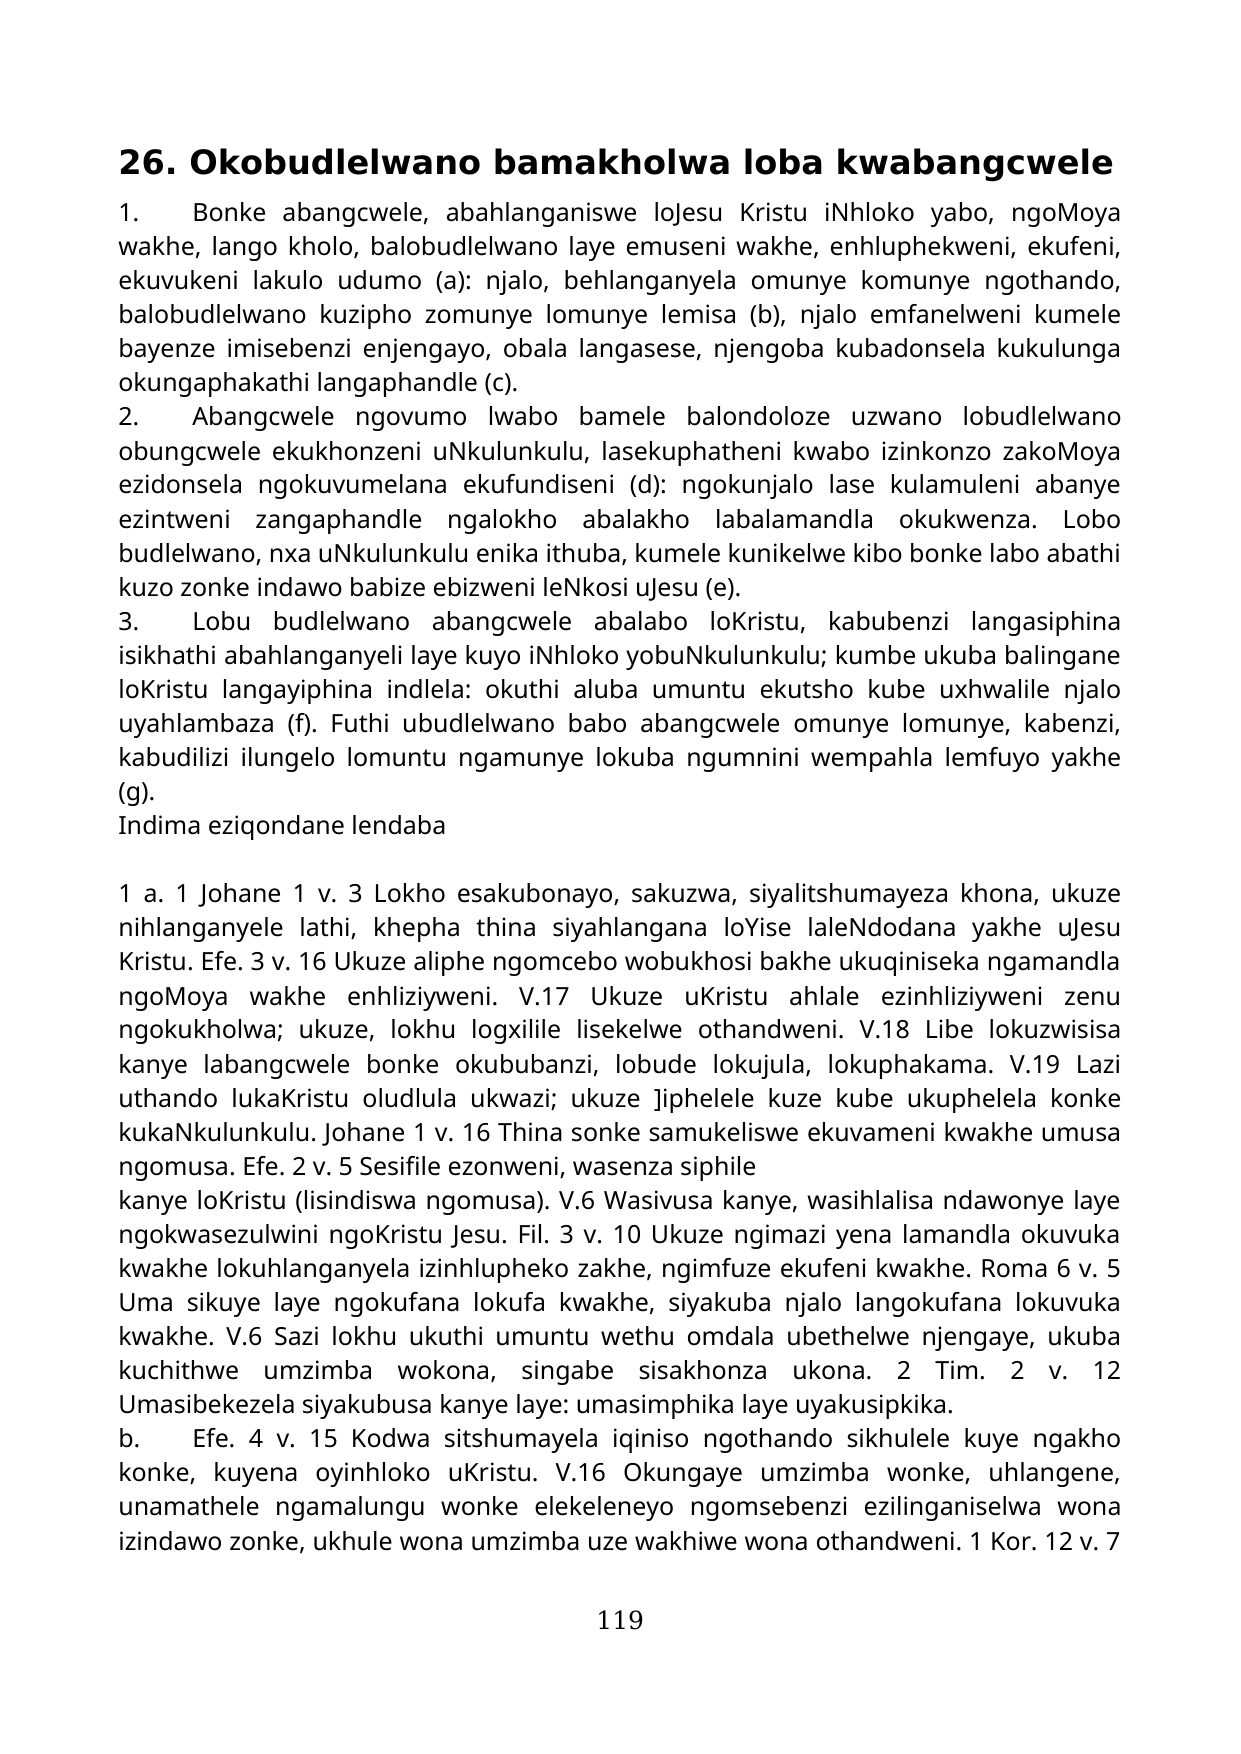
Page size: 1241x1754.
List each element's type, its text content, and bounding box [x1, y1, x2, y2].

text 1. Bonke abangcwele, abahlanganiswe loJesu Kristu iNhloko yabo, ngoMoya wakhe, lango kholo, balobudlelwano laye emuseni wakhe, enhluphekweni, ekufeni, ekuvukeni lakulo udumo (a): njalo, behlanganyela omunye komunye ngothando, balobudlelwano kuzipho zomunye lomunye lemisa (b), njalo emfanelweni kumele bayenze imisebenzi enjengayo, obala langasese, njengoba kubadonsela kukulunga okungaphakathi langaphandle (c). [118, 195, 1122, 399]
text 1 a. 1 Johane 1 v. 3 Lokho esakubonayo, sakuzwa, siyalitshumayeza khona, ukuze nihlanganyele lathi, khepha thina siyahlangana loYise laleNdodana yakhe uJesu Kristu. Efe. 3 v. 16 Ukuze aliphe ngomcebo wobukhosi bakhe ukuqiniseka ngamandla ngoMoya wakhe enhliziyweni. V.17 Ukuze uKristu ahlale ezinhliziyweni zenu ngokukholwa; ukuze, lokhu logxilile lisekelwe othandweni. V.18 Libe lokuzwisisa kanye labangcwele bonke okububanzi, lobude lokujula, lokuphakama. V.19 Lazi uthando lukaKristu oludlula ukwazi; ukuze ]iphelele kuze kube ukuphelela konke kukaNkulunkulu. Johane 1 v. 16 Thina sonke samukeliswe ekuvameni kwakhe umusa ngomusa. Efe. 2 v. 5 Sesifile ezonweni, wasenza siphile [118, 876, 1122, 1182]
text 2. Abangcwele ngovumo lwabo bamele balondoloze uzwano lobudlelwano obungcwele ekukhonzeni uNkulunkulu, lasekuphatheni kwabo izinkonzo zakoMoya ezidonsela ngokuvumelana ekufundiseni (d): ngokunjalo lase kulamuleni abanye ezintweni zangaphandle ngalokho abalakho labalamandla okukwenza. Lobo budlelwano, nxa uNkulunkulu enika ithuba, kumele kunikelwe kibo bonke labo abathi kuzo zonke indawo babize ebizweni leNkosi uJesu (e). [118, 399, 1122, 603]
text kanye loKristu (lisindiswa ngomusa). V.6 Wasivusa kanye, wasihlalisa ndawonye laye ngokwasezulwini ngoKristu Jesu. Fil. 3 v. 10 Ukuze ngimazi yena lamandla okuvuka kwakhe lokuhlanganyela izinhlupheko zakhe, ngimfuze ekufeni kwakhe. Roma 6 v. 5 Uma sikuye laye ngokufana lokufa kwakhe, siyakuba njalo langokufana lokuvuka kwakhe. V.6 Sazi lokhu ukuthi umuntu wethu omdala ubethelwe njengaye, ukuba kuchithwe umzimba wokona, singabe sisakhonza ukona. 2 Tim. 2 v. 12 Umasibekezela siyakubusa kanye laye: umasimphika laye uyakusipkika. [118, 1182, 1122, 1421]
subtitle 26. Okobudlelwano bamakholwa loba kwabangcwele [118, 143, 1122, 182]
text Indima eziqondane lendaba [118, 808, 1122, 842]
text 3. Lobu budlelwano abangcwele abalabo loKristu, kabubenzi langasiphina isikhathi abahlanganyeli laye kuyo iNhloko yobuNkulunkulu; kumbe ukuba balingane loKristu langayiphina indlela: okuthi aluba umuntu ekutsho kube uxhwalile njalo uyahlambaza (f). Futhi ubudlelwano babo abangcwele omunye lomunye, kabenzi, kabudilizi ilungelo lomuntu ngamunye lokuba ngumnini wempahla lemfuyo yakhe (g). [118, 603, 1122, 808]
text b. Efe. 4 v. 15 Kodwa sitshumayela iqiniso ngothando sikhulele kuye ngakho konke, kuyena oyinhloko uKristu. V.16 Okungaye umzimba wonke, uhlangene, unamathele ngamalungu wonke elekeleneyo ngomsebenzi ezilinganiselwa wona izindawo zonke, ukhule wona umzimba uze wakhiwe wona othandweni. 1 Kor. 12 v. 7 [118, 1421, 1122, 1557]
